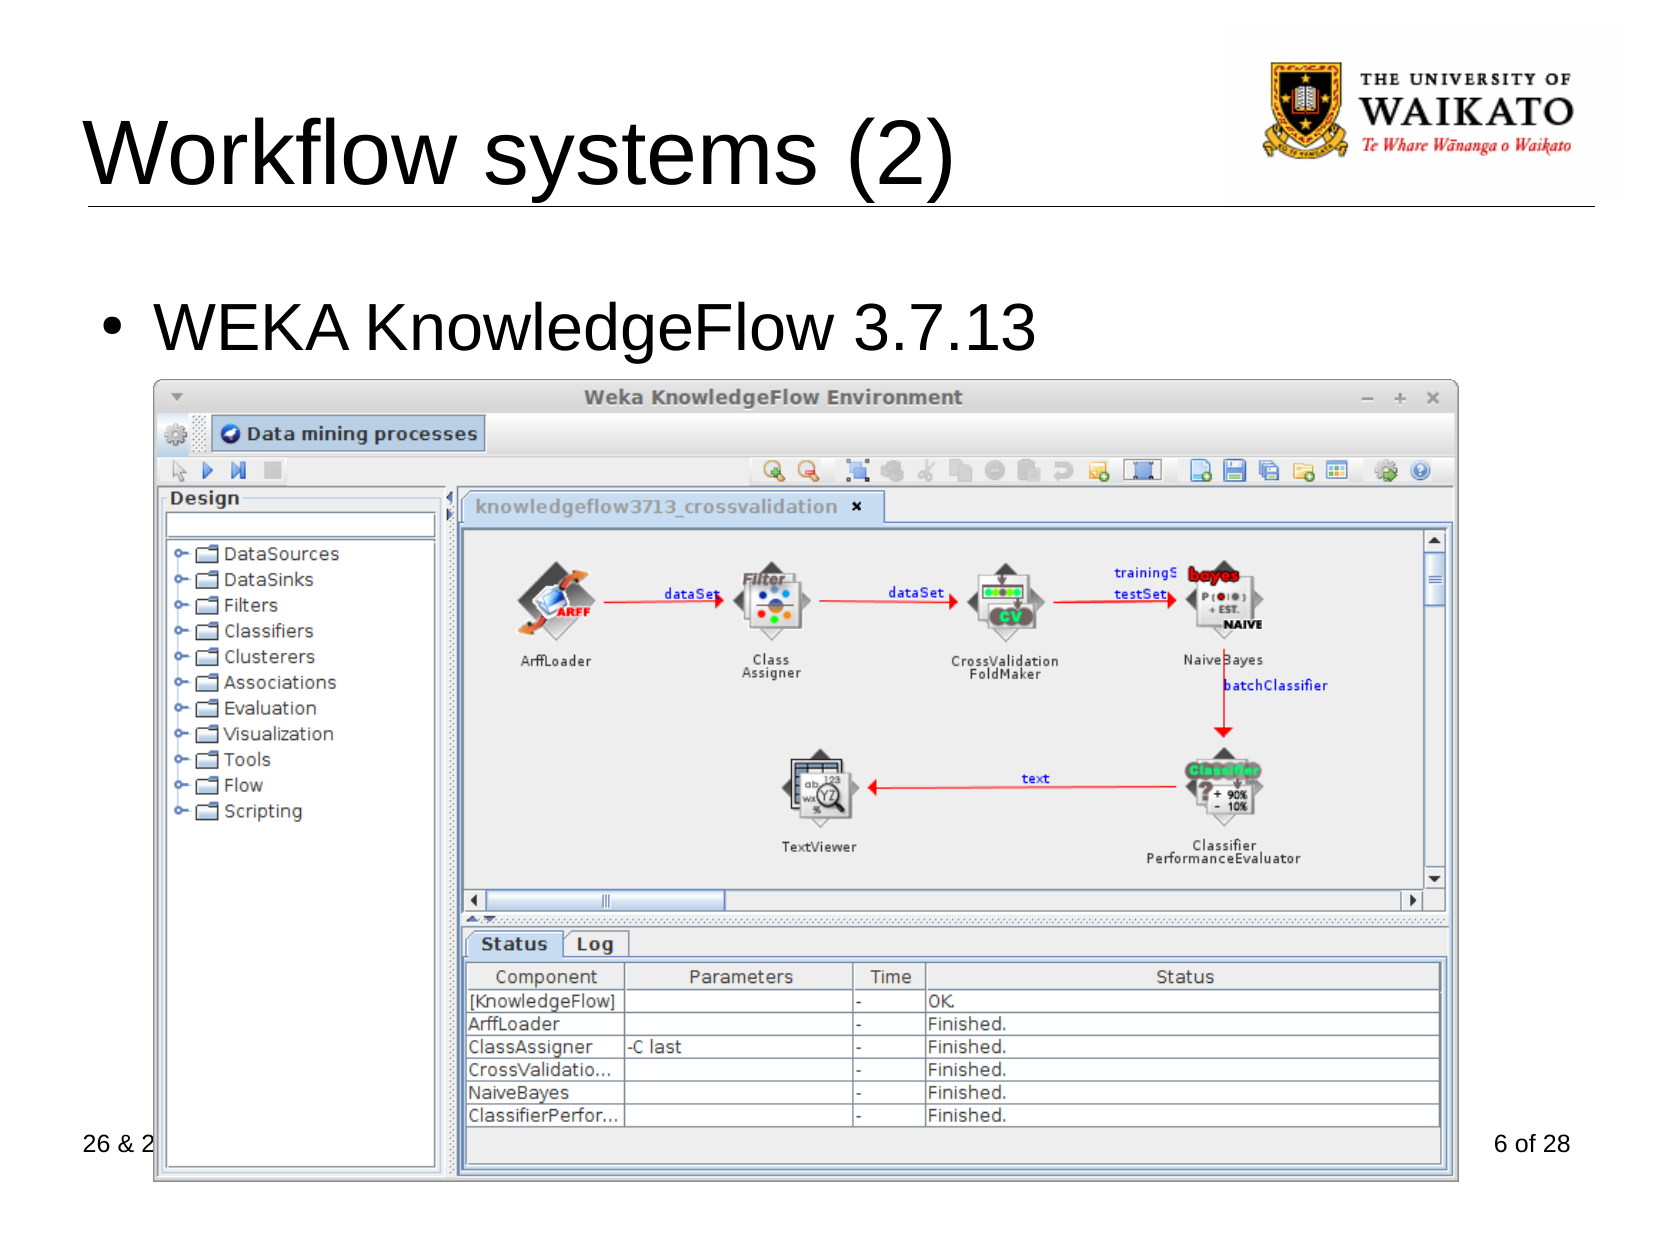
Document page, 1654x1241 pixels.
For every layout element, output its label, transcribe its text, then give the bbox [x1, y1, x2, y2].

picture [1228, 24, 1619, 201]
picture [153, 379, 1459, 1182]
list WEKA KnowledgeFlow 3.7.13 [82, 290, 1571, 1010]
title Workflow systems (2) [82, 49, 1571, 257]
